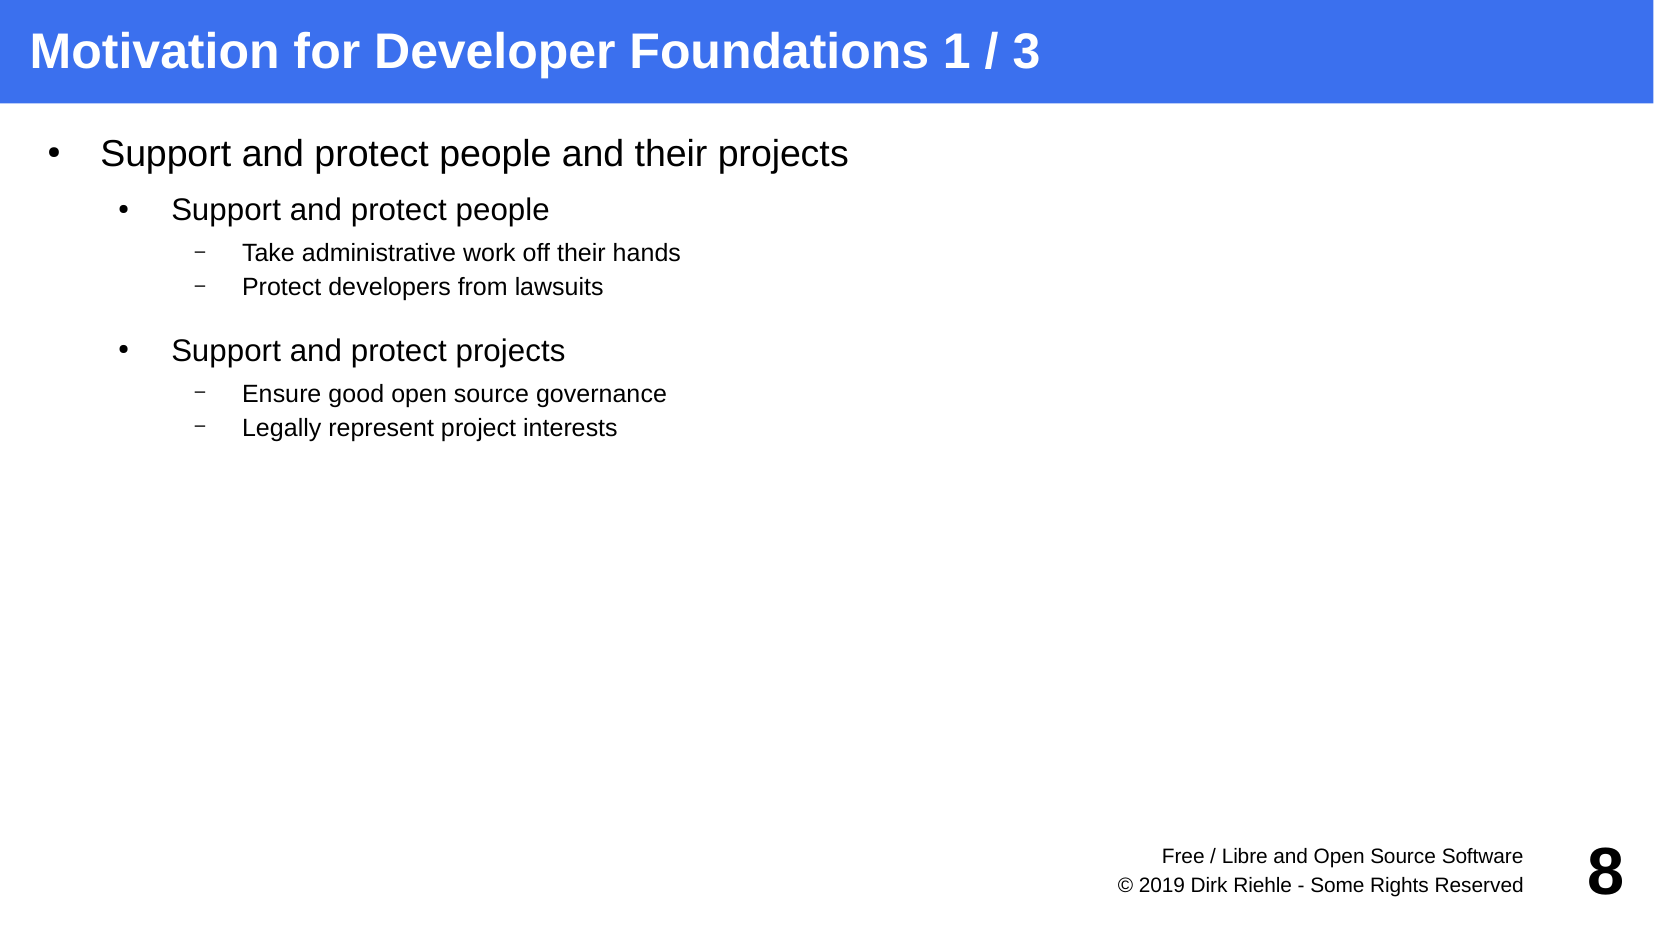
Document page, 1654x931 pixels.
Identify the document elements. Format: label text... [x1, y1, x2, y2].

list Support and protect people and their projects Support and protect people Take administrative work off their hands Protect developers from lawsuits Support and protect projects Ensure good open source governance Legally represent project interests [29, 132, 1625, 813]
title Motivation for Developer Foundations 1 / 3 [0, 0, 1654, 104]
